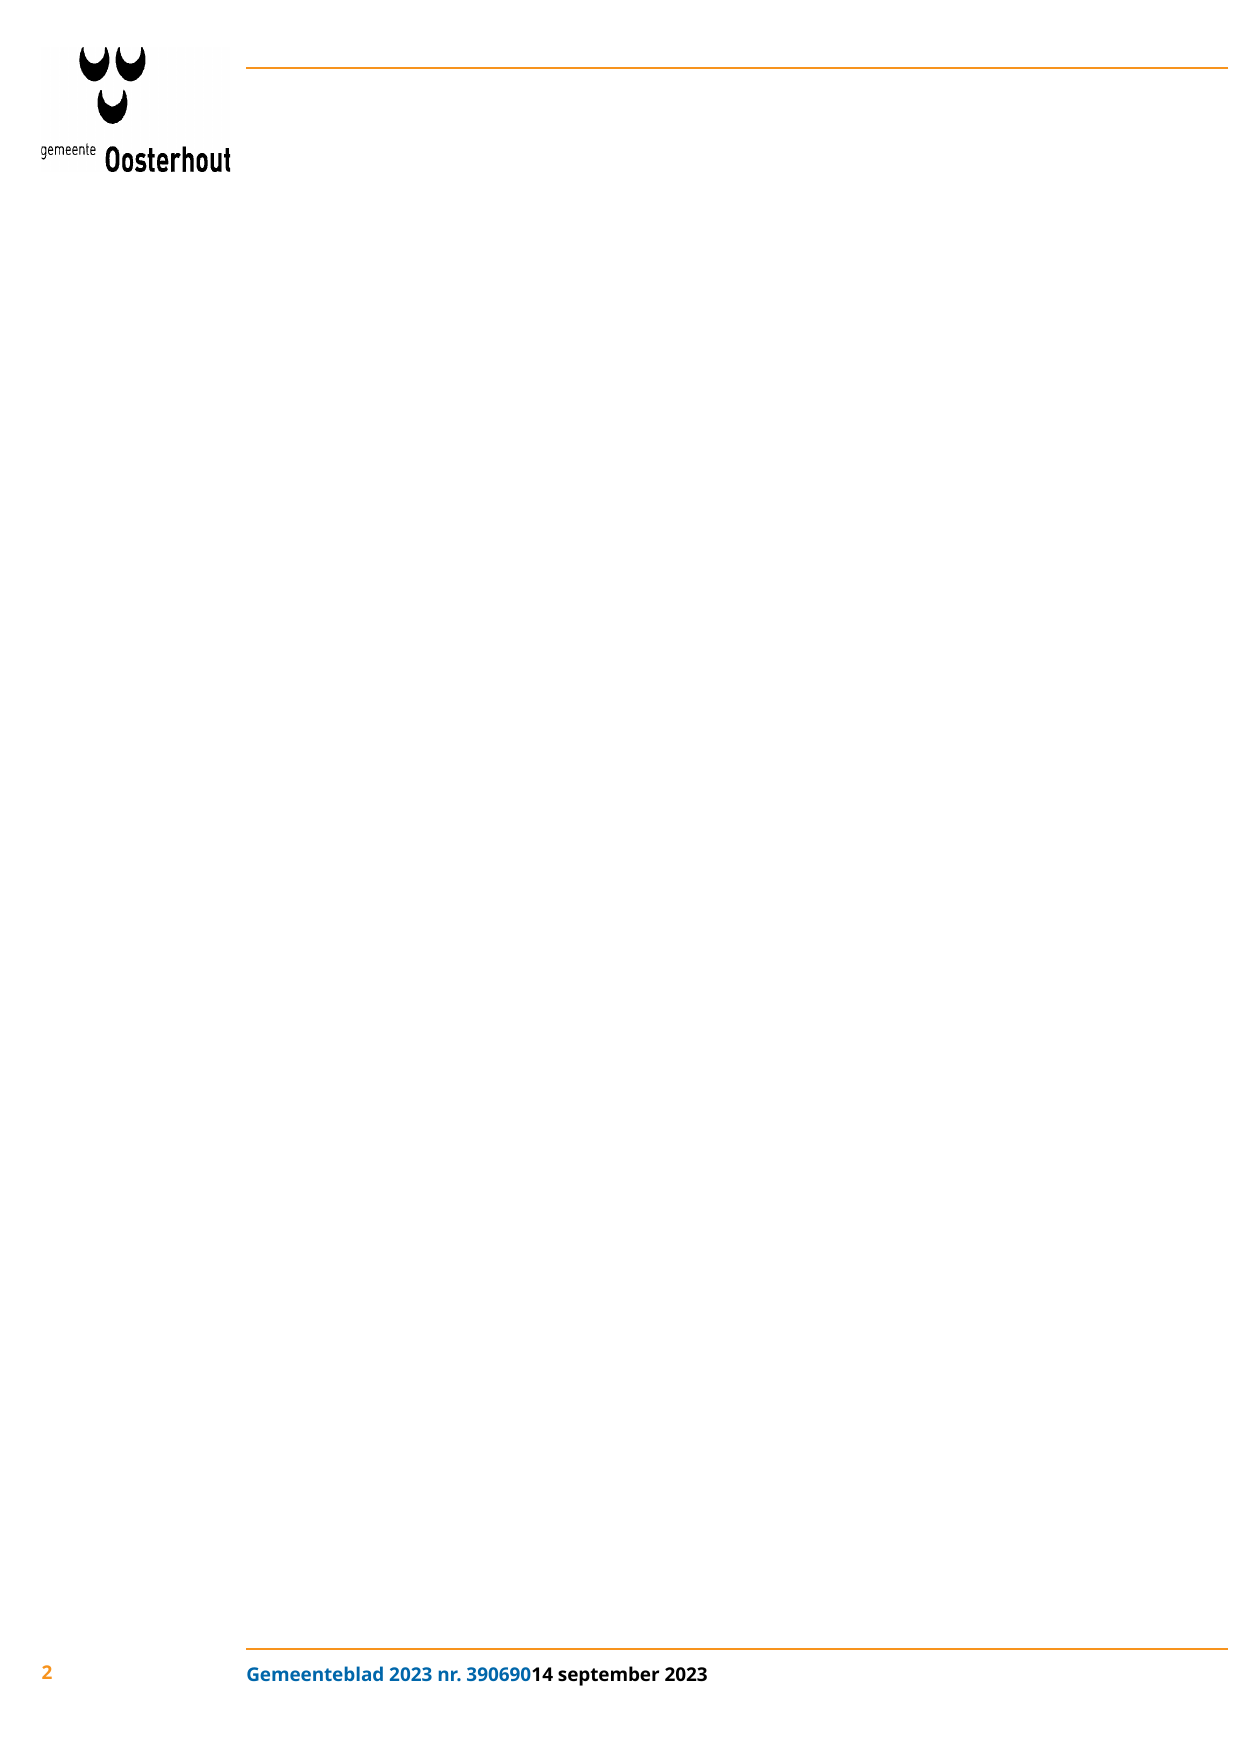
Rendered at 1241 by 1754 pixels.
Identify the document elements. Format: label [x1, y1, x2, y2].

picture [41, 47, 231, 172]
